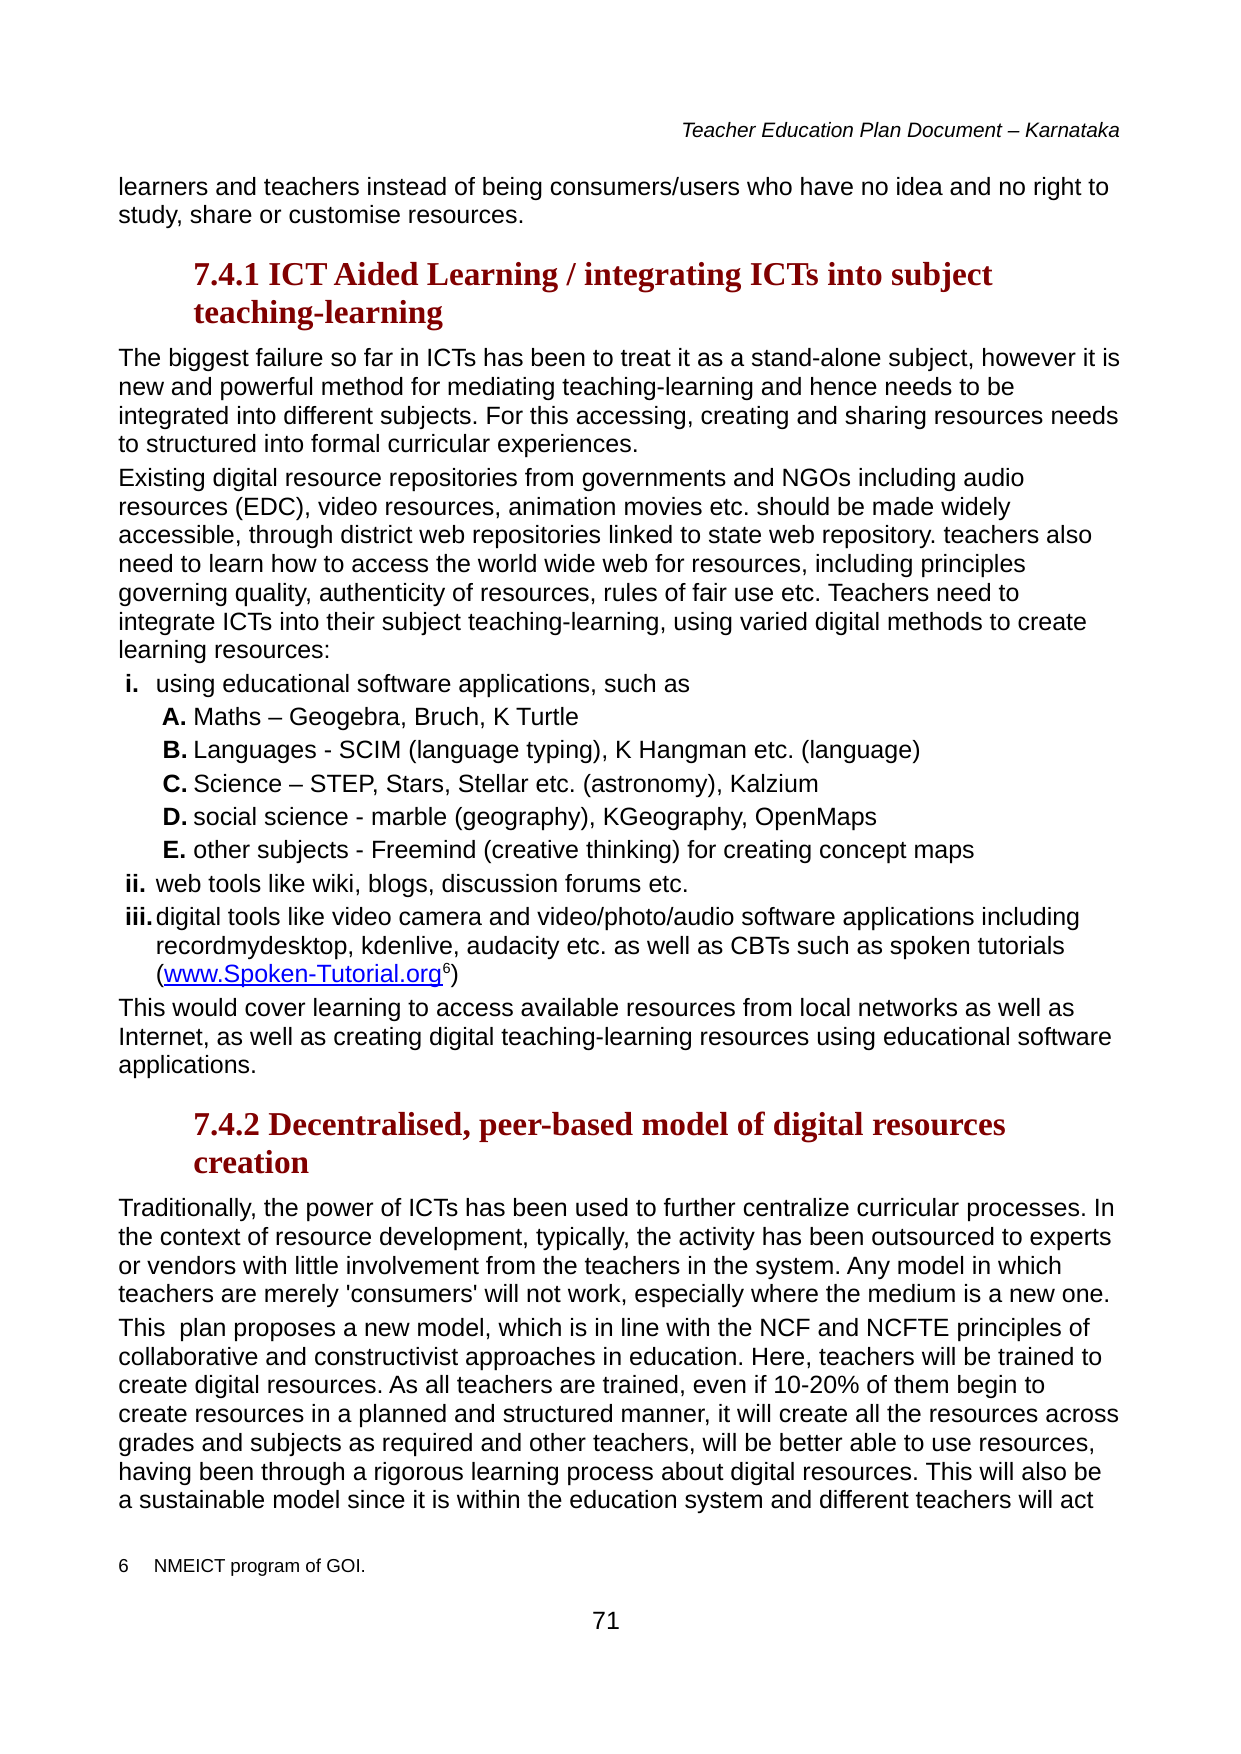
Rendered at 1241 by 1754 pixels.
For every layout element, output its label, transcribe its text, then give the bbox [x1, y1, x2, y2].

text The biggest failure so far in ICTs has been to treat it as a stand-alone subject, however it is new and powerful method for mediating teaching-learning and hence needs to be integrated into different subjects. For this accessing, creating and sharing resources needs to structured into formal curricular experiences. [118, 343, 1122, 458]
subtitle 7.4.1 ICT Aided Learning / integrating ICTs into subject teaching-learning [118, 254, 1122, 331]
list using educational software applications, such as [118, 669, 1122, 697]
text learners and teachers instead of being consumers/users who have no idea and no right to study, share or customise resources. [118, 172, 1122, 229]
list Science – STEP, Stars, Stellar etc. (astronomy), Kalzium [156, 769, 1122, 797]
list digital tools like video camera and video/photo/audio software applications including recordmydesktop, kdenlive, audacity etc. as well as CBTs such as spoken tutorials (www.Spoken-Tutorial.org) [118, 902, 1122, 988]
list NMEICT program of GOI. [118, 1555, 1122, 1577]
list Maths – Geogebra, Bruch, K Turtle [156, 702, 1122, 731]
list Languages - SCIM (language typing), K Hangman etc. (language) [156, 735, 1122, 764]
list other subjects - Freemind (creative thinking) for creating concept maps [156, 835, 1122, 864]
text This plan proposes a new model, which is in line with the NCF and NCFTE principles of collaborative and constructivist approaches in education. Here, teachers will be trained to create digital resources. As all teachers are trained, even if 10-20% of them begin to create resources in a planned and structured manner, it will create all the resources across grades and subjects as required and other teachers, will be better able to use resources, having been through a rigorous learning process about digital resources. This will also be a sustainable model since it is within the education system and different teachers will act [118, 1313, 1122, 1514]
text Existing digital resource repositories from governments and NGOs including audio resources (EDC), video resources, animation movies etc. should be made widely accessible, through district web repositories linked to state web repository. teachers also need to learn how to access the world wide web for resources, including principles governing quality, authenticity of resources, rules of fair use etc. Teachers need to integrate ICTs into their subject teaching-learning, using varied digital methods to create learning resources: [118, 463, 1122, 664]
subtitle 7.4.2 Decentralised, peer-based model of digital resources creation [118, 1104, 1122, 1181]
text This would cover learning to access available resources from local networks as well as Internet, as well as creating digital teaching-learning resources using educational software applications. [118, 993, 1122, 1079]
text Traditionally, the power of ICTs has been used to further centralize curricular processes. In the context of resource development, typically, the activity has been outsourced to experts or vendors with little involvement from the teachers in the system. Any model in which teachers are merely 'consumers' will not work, especially where the medium is a new one. [118, 1193, 1122, 1308]
list web tools like wiki, blogs, discussion forums etc. [118, 869, 1122, 897]
list social science - marble (geography), KGeography, OpenMaps [156, 802, 1122, 831]
